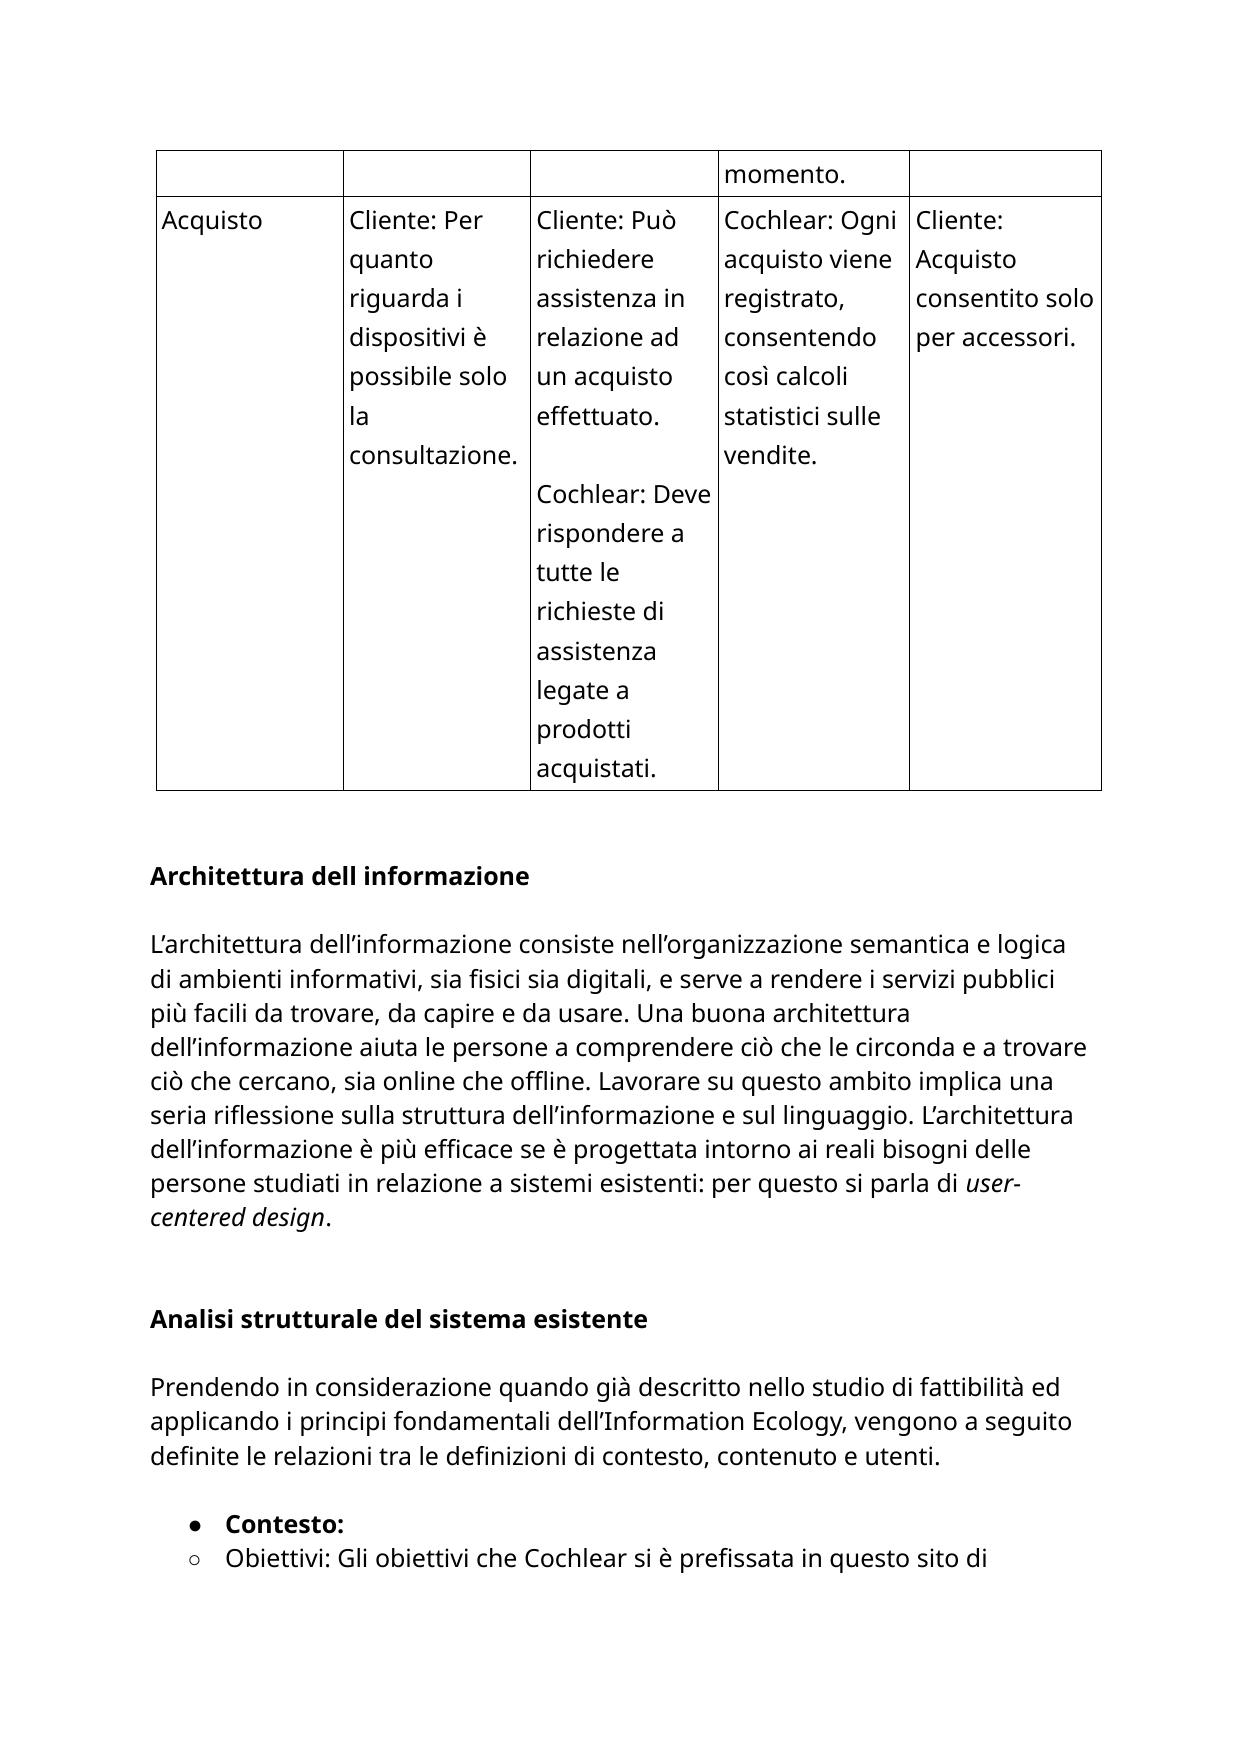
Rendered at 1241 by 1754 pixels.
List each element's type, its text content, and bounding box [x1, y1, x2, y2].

table_cell [531, 151, 718, 196]
list Obiettivi: Gli obiettivi che Cochlear si è prefissata in questo sito di [187, 1540, 1090, 1574]
table_cell [344, 151, 530, 196]
text Architettura dell informazione [150, 859, 1090, 893]
table_cell [910, 151, 1101, 196]
table_cell [157, 151, 343, 196]
table_cell Cliente: Può richiedere assistenza in relazione ad un acquisto effettuato. Cochlear: Deve rispondere a tutte le richieste di assistenza legate a prodotti acquistati. [531, 197, 718, 790]
text Prendendo in considerazione quando già descritto nello studio di fattibilità ed applicando i principi fondamentali dell’Information Ecology, vengono a seguito definite le relazioni tra le definizioni di contesto, contenuto e utenti. [150, 1370, 1090, 1472]
table_cell Cliente: Acquisto consentito solo per accessori. [910, 197, 1101, 790]
list Contesto: [187, 1506, 1090, 1540]
table_cell Cliente: Per quanto riguarda i dispositivi è possibile solo la consultazione. [344, 197, 530, 790]
table_cell Acquisto [157, 197, 343, 790]
table_cell momento. [719, 151, 909, 196]
table_cell Cochlear: Ogni acquisto viene registrato, consentendo così calcoli statistici sulle vendite. [719, 197, 909, 790]
text Analisi strutturale del sistema esistente [150, 1302, 1090, 1336]
text L’architettura dell’informazione consiste nell’organizzazione semantica e logica di ambienti informativi, sia fisici sia digitali, e serve a rendere i servizi pubblici più facili da trovare, da capire e da usare. Una buona architettura dell’informazione aiuta le persone a comprendere ciò che le circonda e a trovare ciò che cercano, sia online che offline. Lavorare su questo ambito implica una seria riflessione sulla struttura dell’informazione e sul linguaggio. L’architettura dell’informazione è più efficace se è progettata intorno ai reali bisogni delle persone studiati in relazione a sistemi esistenti: per questo si parla di user-centered design. [150, 927, 1090, 1234]
